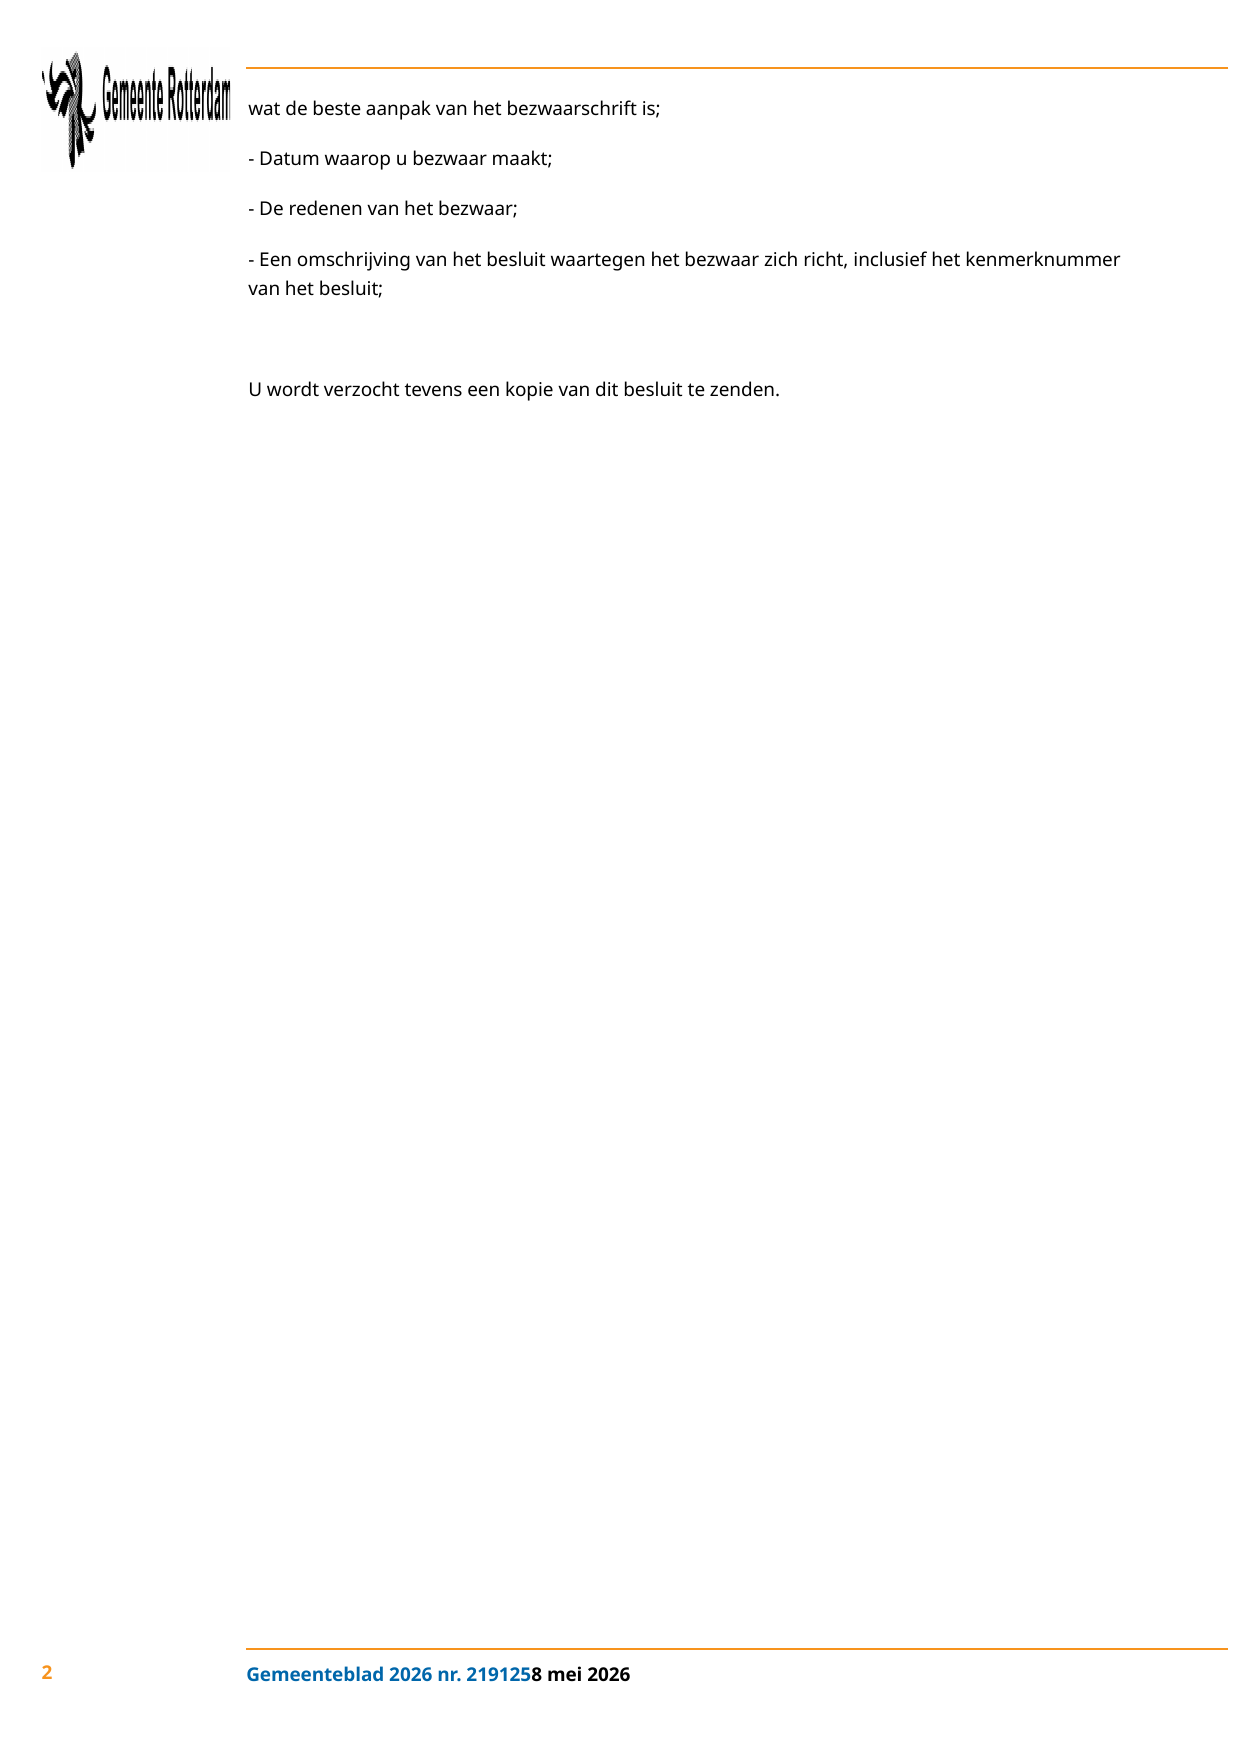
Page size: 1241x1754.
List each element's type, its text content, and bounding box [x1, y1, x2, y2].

text U wordt verzocht tevens een kopie van dit besluit te zenden. [248, 376, 1152, 402]
text - De redenen van het bezwaar; [248, 196, 1152, 221]
picture [41, 47, 231, 172]
text - Datum waarop u bezwaar maakt; [248, 145, 1152, 171]
text wat de beste aanpak van het bezwaarschrift is; [248, 95, 1152, 121]
text - Een omschrijving van het besluit waartegen het bezwaar zich richt, inclusief het kenmerknummer van het besluit; [248, 246, 1152, 301]
